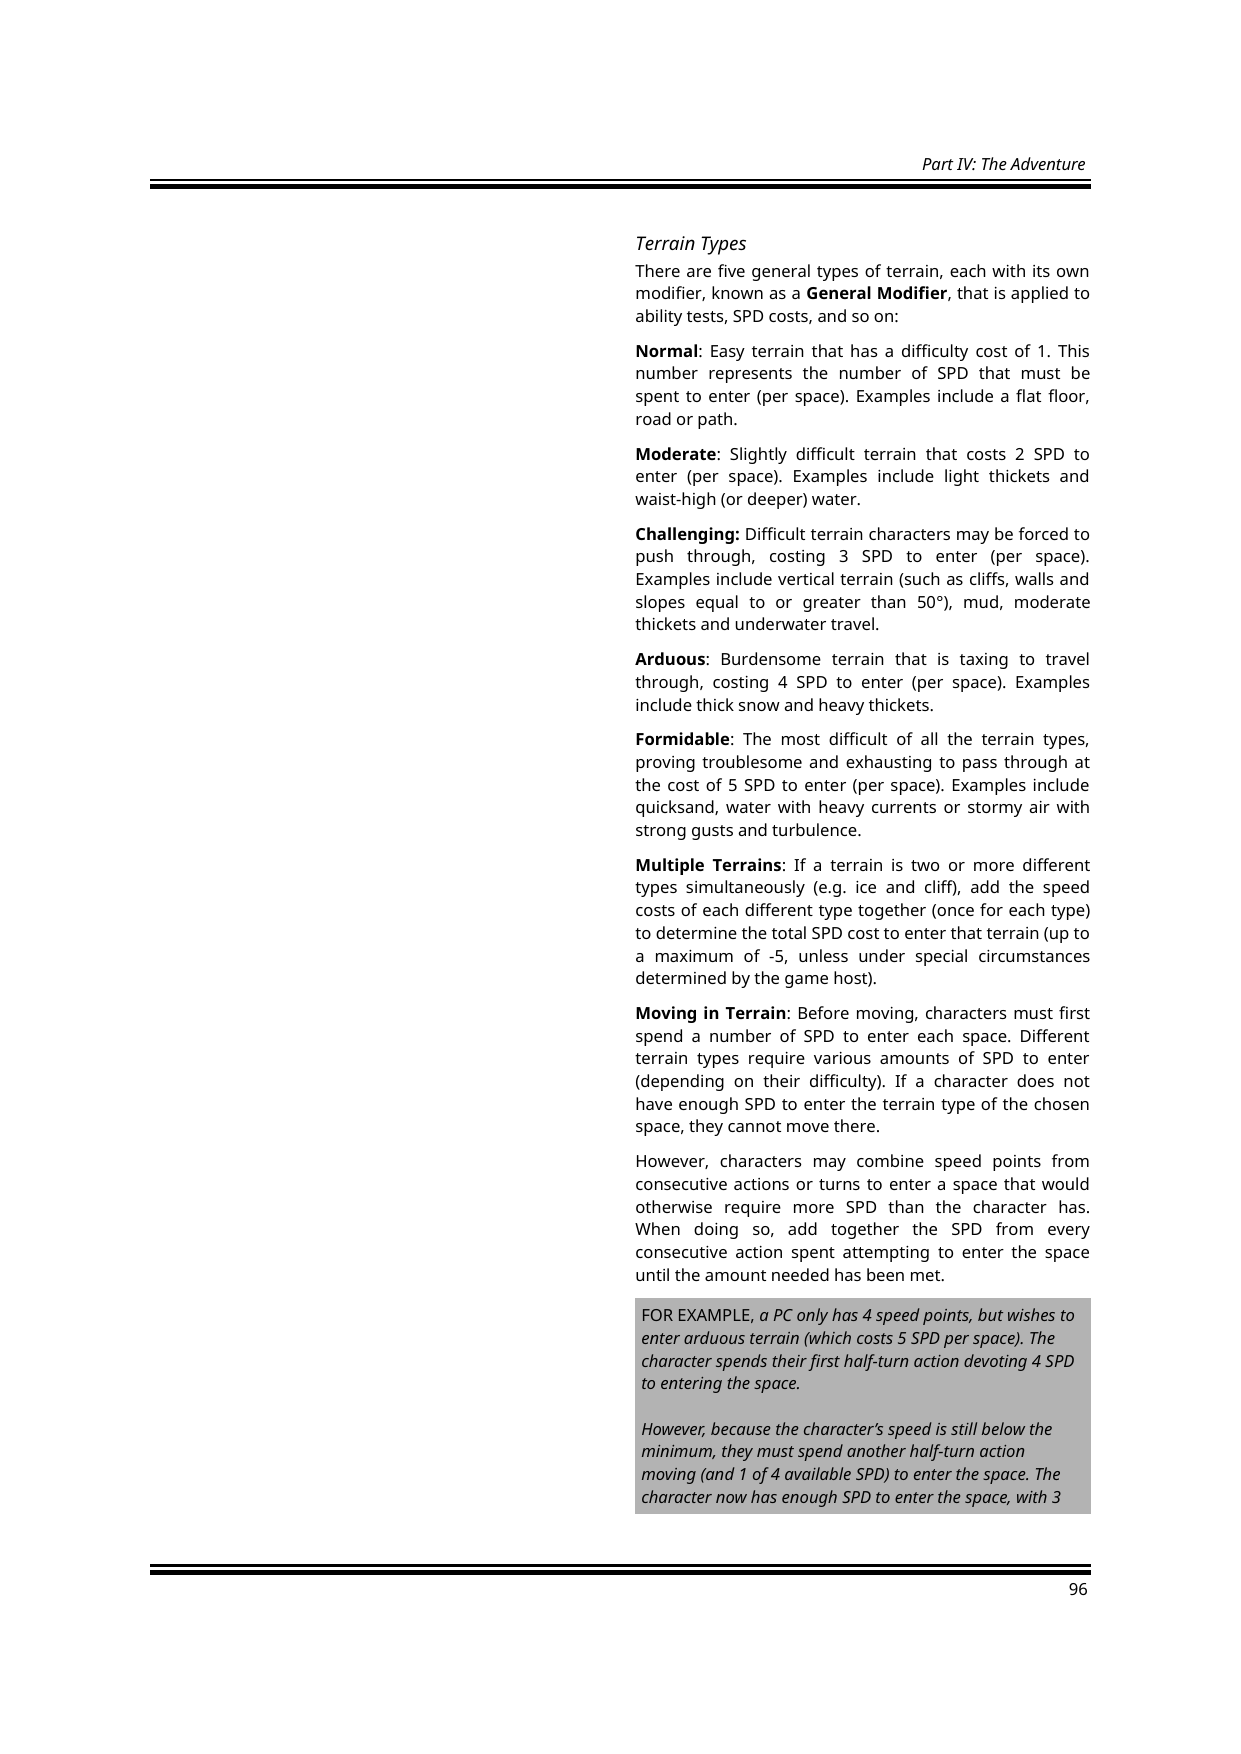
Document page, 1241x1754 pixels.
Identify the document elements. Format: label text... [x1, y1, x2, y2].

text Formidable: The most difficult of all the terrain types, proving troublesome and exhausting to pass through at the cost of 5 SPD to enter (per space). Examples include quicksand, water with heavy currents or stormy air with strong gusts and turbulence. [635, 728, 1091, 841]
text Moderate: Slightly difficult terrain that costs 2 SPD to enter (per space). Examples include light thickets and waist-high (or deeper) water. [635, 442, 1091, 510]
text Normal: Easy terrain that has a difficulty cost of 1. This number represents the number of SPD that must be spent to enter (per space). Examples include a flat floor, road or path. [635, 339, 1091, 430]
text Challenging: Difficult terrain characters may be forced to push through, costing 3 SPD to enter (per space). Examples include vertical terrain (such as cliffs, walls and slopes equal to or greater than 50°), mud, moderate thickets and underwater travel. [635, 522, 1091, 636]
text There are five general types of terrain, each with its own modifier, known as a General Modifier, that is applied to ability tests, SPD costs, and so on: [635, 259, 1091, 327]
text Terrain Types [635, 231, 1091, 256]
table_header FOR EXAMPLE, a PC only has 4 speed points, but wishes to enter arduous terrain (which costs 5 SPD per space). The character spends their first half-turn action devoting 4 SPD to entering the space. However, because the character’s speed is still below the minimum, they must spend another half-turn action moving (and 1 of 4 available SPD) to enter the space. The character now has enough SPD to enter the space, with 3 [635, 1298, 1091, 1514]
text Multiple Terrains: If a terrain is two or more different types simultaneously (e.g. ice and cliff), add the speed costs of each different type together (once for each type) to determine the total SPD cost to enter that terrain (up to a maximum of -5, unless under special circumstances determined by the game host). [635, 853, 1091, 989]
text Arduous: Burdensome terrain that is taxing to travel through, costing 4 SPD to enter (per space). Examples include thick snow and heavy thickets. [635, 648, 1091, 716]
text Moving in Terrain: Before moving, characters must first spend a number of SPD to enter each space. Different terrain types require various amounts of SPD to enter (depending on their difficulty). If a character does not have enough SPD to enter the terrain type of the chosen space, they cannot move there. [635, 1002, 1091, 1138]
text However, characters may combine speed points from consecutive actions or turns to enter a space that would otherwise require more SPD than the character has. When doing so, add together the SPD from every consecutive action spent attempting to enter the space until the amount needed has been met. [635, 1150, 1091, 1286]
